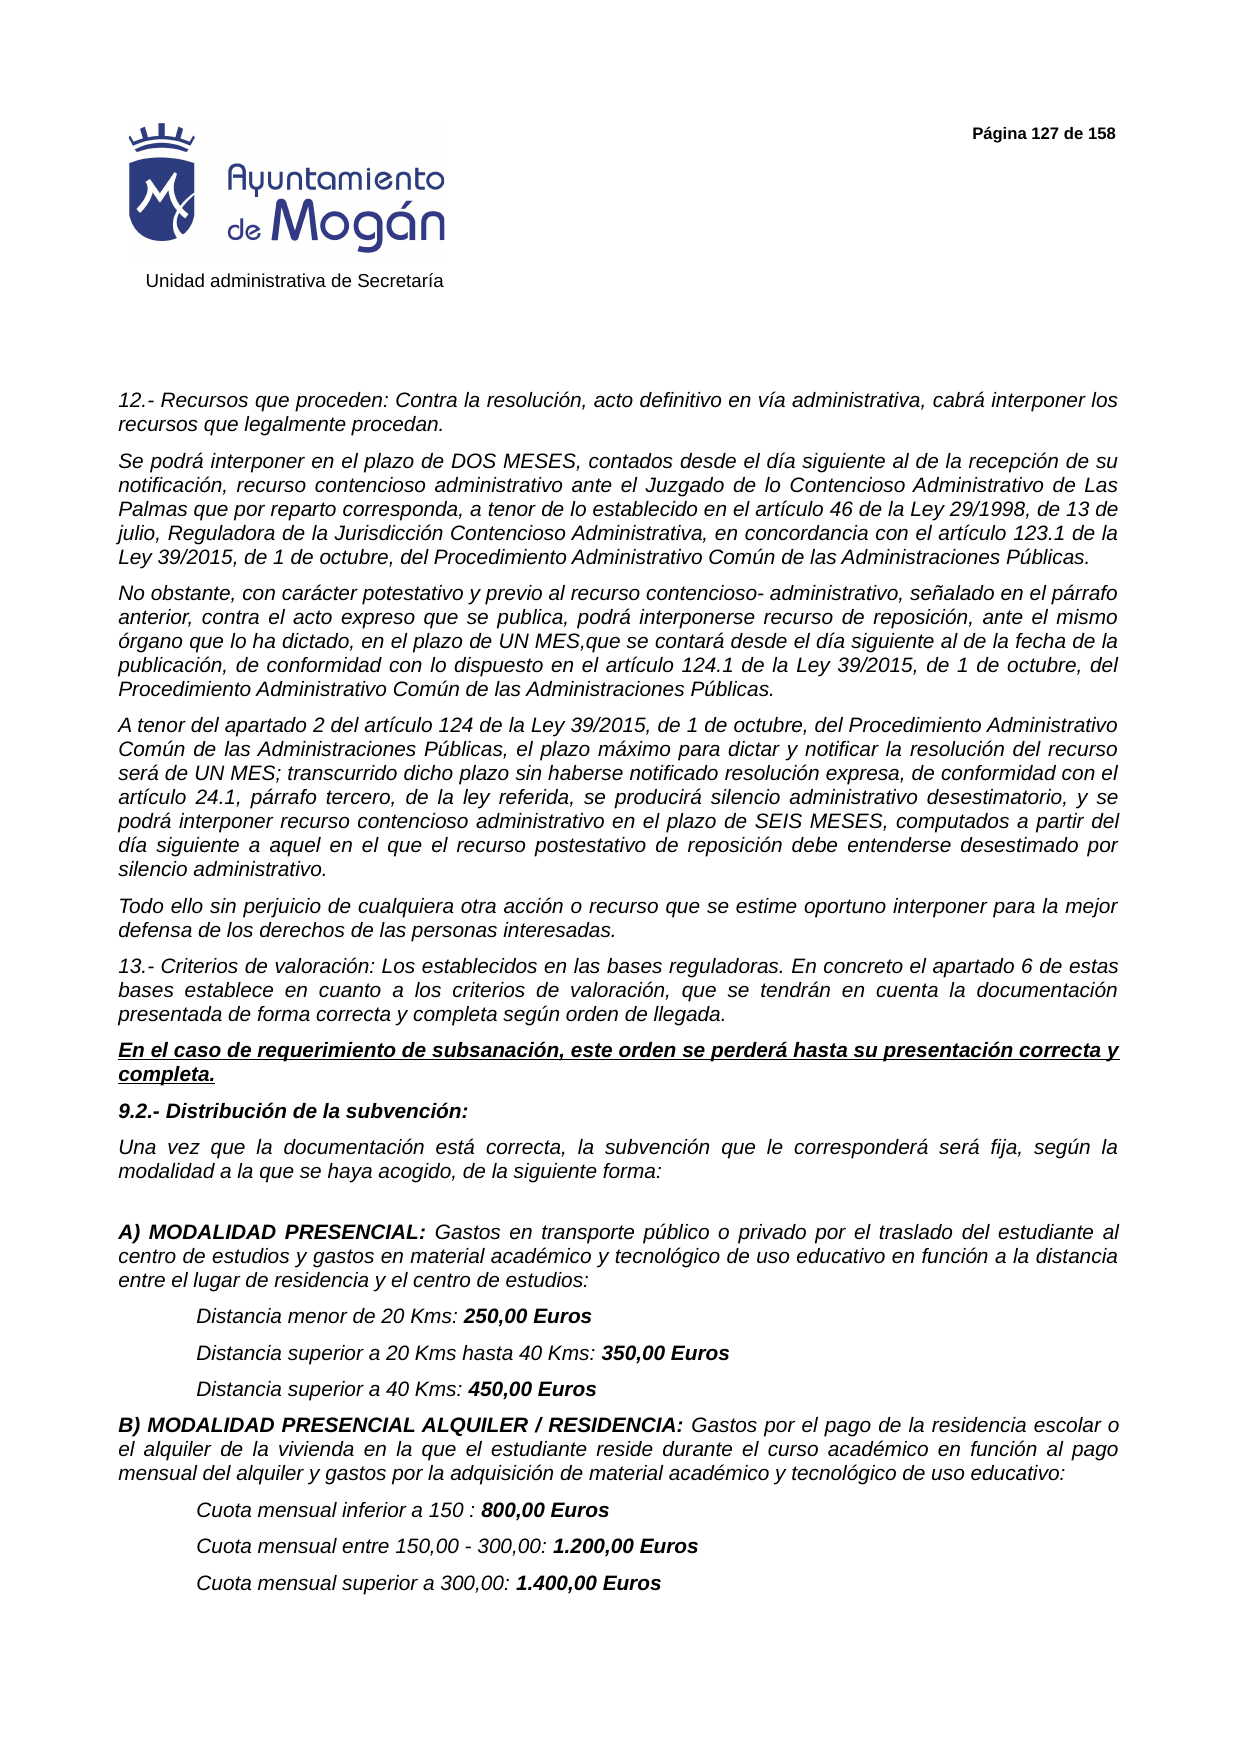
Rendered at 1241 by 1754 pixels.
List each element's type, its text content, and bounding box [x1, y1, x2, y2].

text Todo ello sin perjuicio de cualquiera otra acción o recurso que se estime oportuno interponer para la mejor defensa de los derechos de las personas interesadas. [118, 893, 1122, 941]
text 13.- Criterios de valoración: Los establecidos en las bases reguladoras. En concreto el apartado 6 de estas bases establece en cuanto a los criterios de valoración, que se tendrán en cuenta la documentación presentada de forma correcta y completa según orden de llegada. [118, 954, 1122, 1026]
text Se podrá interponer en el plazo de DOS MESES, contados desde el día siguiente al de la recepción de su notificación, recurso contencioso administrativo ante el Juzgado de lo Contencioso Administrativo de Las Palmas que por reparto corresponda, a tenor de lo establecido en el artículo 46 de la Ley 29/1998, de 13 de julio, Reguladora de la Jurisdicción Contencioso Administrativa, en concordancia con el artículo 123.1 de la Ley 39/2015, de 1 de octubre, del Procedimiento Administrativo Común de las Administraciones Públicas. [118, 449, 1122, 568]
text No obstante, con carácter potestativo y previo al recurso contencioso- administrativo, señalado en el párrafo anterior, contra el acto expreso que se publica, podrá interponerse recurso de reposición, ante el mismo órgano que lo ha dictado, en el plazo de UN MES,que se contará desde el día siguiente al de la fecha de la publicación, de conformidad con lo dispuesto en el artículo 124.1 de la Ley 39/2015, de 1 de octubre, del Procedimiento Administrativo Común de las Administraciones Públicas. [118, 581, 1122, 701]
text A tenor del apartado 2 del artículo 124 de la Ley 39/2015, de 1 de octubre, del Procedimiento Administrativo Común de las Administraciones Públicas, el plazo máximo para dictar y notificar la resolución del recurso será de UN MES; transcurrido dicho plazo sin haberse notificado resolución expresa, de conformidad con el artículo 24.1, párrafo tercero, de la ley referida, se producirá silencio administrativo desestimatorio, y se podrá interponer recurso contencioso administrativo en el plazo de SEIS MESES, computados a partir del día siguiente a aquel en el que el recurso postestativo de reposición debe entenderse desestimado por silencio administrativo. [118, 713, 1122, 881]
text 9.2.- Distribución de la subvención: [118, 1099, 1122, 1123]
text Distancia superior a 40 Kms: 450,00 Euros [118, 1377, 1122, 1401]
text A) MODALIDAD PRESENCIAL: Gastos en transporte público o privado por el traslado del estudiante al centro de estudios y gastos en material académico y tecnológico de uso educativo en función a la distancia entre el lugar de residencia y el centro de estudios: [118, 1196, 1122, 1291]
text Distancia superior a 20 Kms hasta 40 Kms: 350,00 Euros [118, 1340, 1122, 1364]
text Una vez que la documentación está correcta, la subvención que le corresponderá será fija, según la modalidad a la que se haya acogido, de la siguiente forma: [118, 1135, 1122, 1183]
text 12.- Recursos que proceden: Contra la resolución, acto definitivo en vía administrativa, cabrá interponer los recursos que legalmente procedan. [118, 388, 1122, 436]
text En el caso de requerimiento de subsanación, este orden se perderá hasta su presentación correcta y completa. [118, 1038, 1122, 1086]
text Cuota mensual entre 150,00 - 300,00: 1.200,00 Euros [118, 1534, 1122, 1558]
text B) MODALIDAD PRESENCIAL ALQUILER / RESIDENCIA: Gastos por el pago de la residencia escolar o el alquiler de la vivienda en la que el estudiante reside durante el curso académico en función al pago mensual del alquiler y gastos por la adquisición de material académico y tecnológico de uso educativo: [118, 1413, 1122, 1485]
text Cuota mensual superior a 300,00: 1.400,00 Euros [118, 1571, 1122, 1594]
text Distancia menor de 20 Kms: 250,00 Euros [118, 1304, 1122, 1328]
text Cuota mensual inferior a 150 : 800,00 Euros [118, 1498, 1122, 1522]
picture [128, 123, 445, 259]
